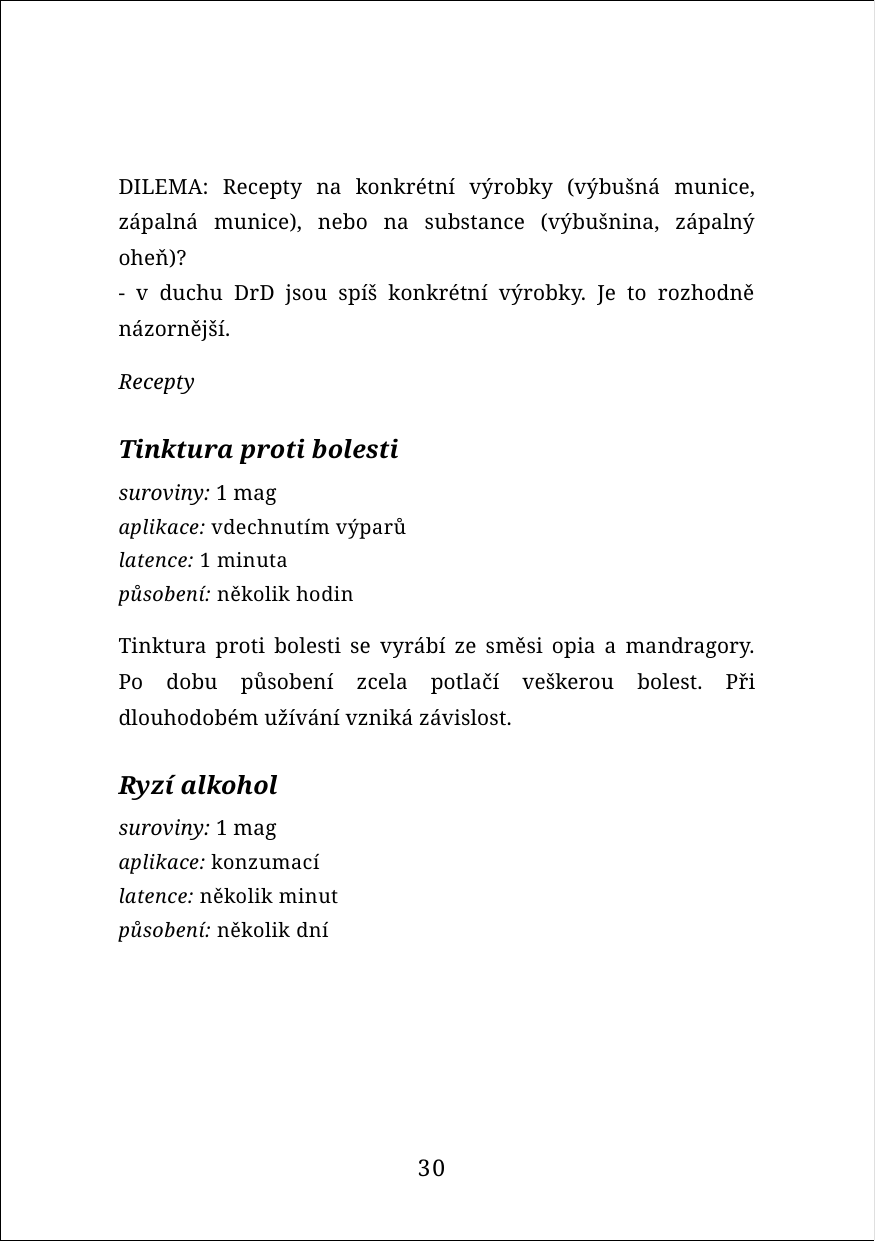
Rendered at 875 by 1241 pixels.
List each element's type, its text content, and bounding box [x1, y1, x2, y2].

text DILEMA: Recepty na konkrétní výrobky (výbušná munice, zápalná munice), nebo na substance (výbušnina, zápalný oheň)? - v duchu DrD jsou spíš konkrétní výrobky. Je to rozhodně názornější. [118, 172, 756, 342]
text suroviny: 1 mag aplikace: vdechnutím výparů latence: 1 minuta působení: několik hodin [118, 478, 756, 607]
subtitle Tinktura proti bolesti [118, 432, 756, 466]
text suroviny: 1 mag aplikace: konzumací latence: několik minut působení: několik dní [118, 813, 756, 943]
subtitle Ryzí alkohol [118, 768, 756, 802]
text Tinktura proti bolesti se vyrábí ze směsi opia a mandragory. Po dobu působení zcela potlačí veškerou bolest. Při dlouhodobém užívání vzniká závislost. [118, 632, 756, 731]
text Recepty [118, 367, 756, 396]
